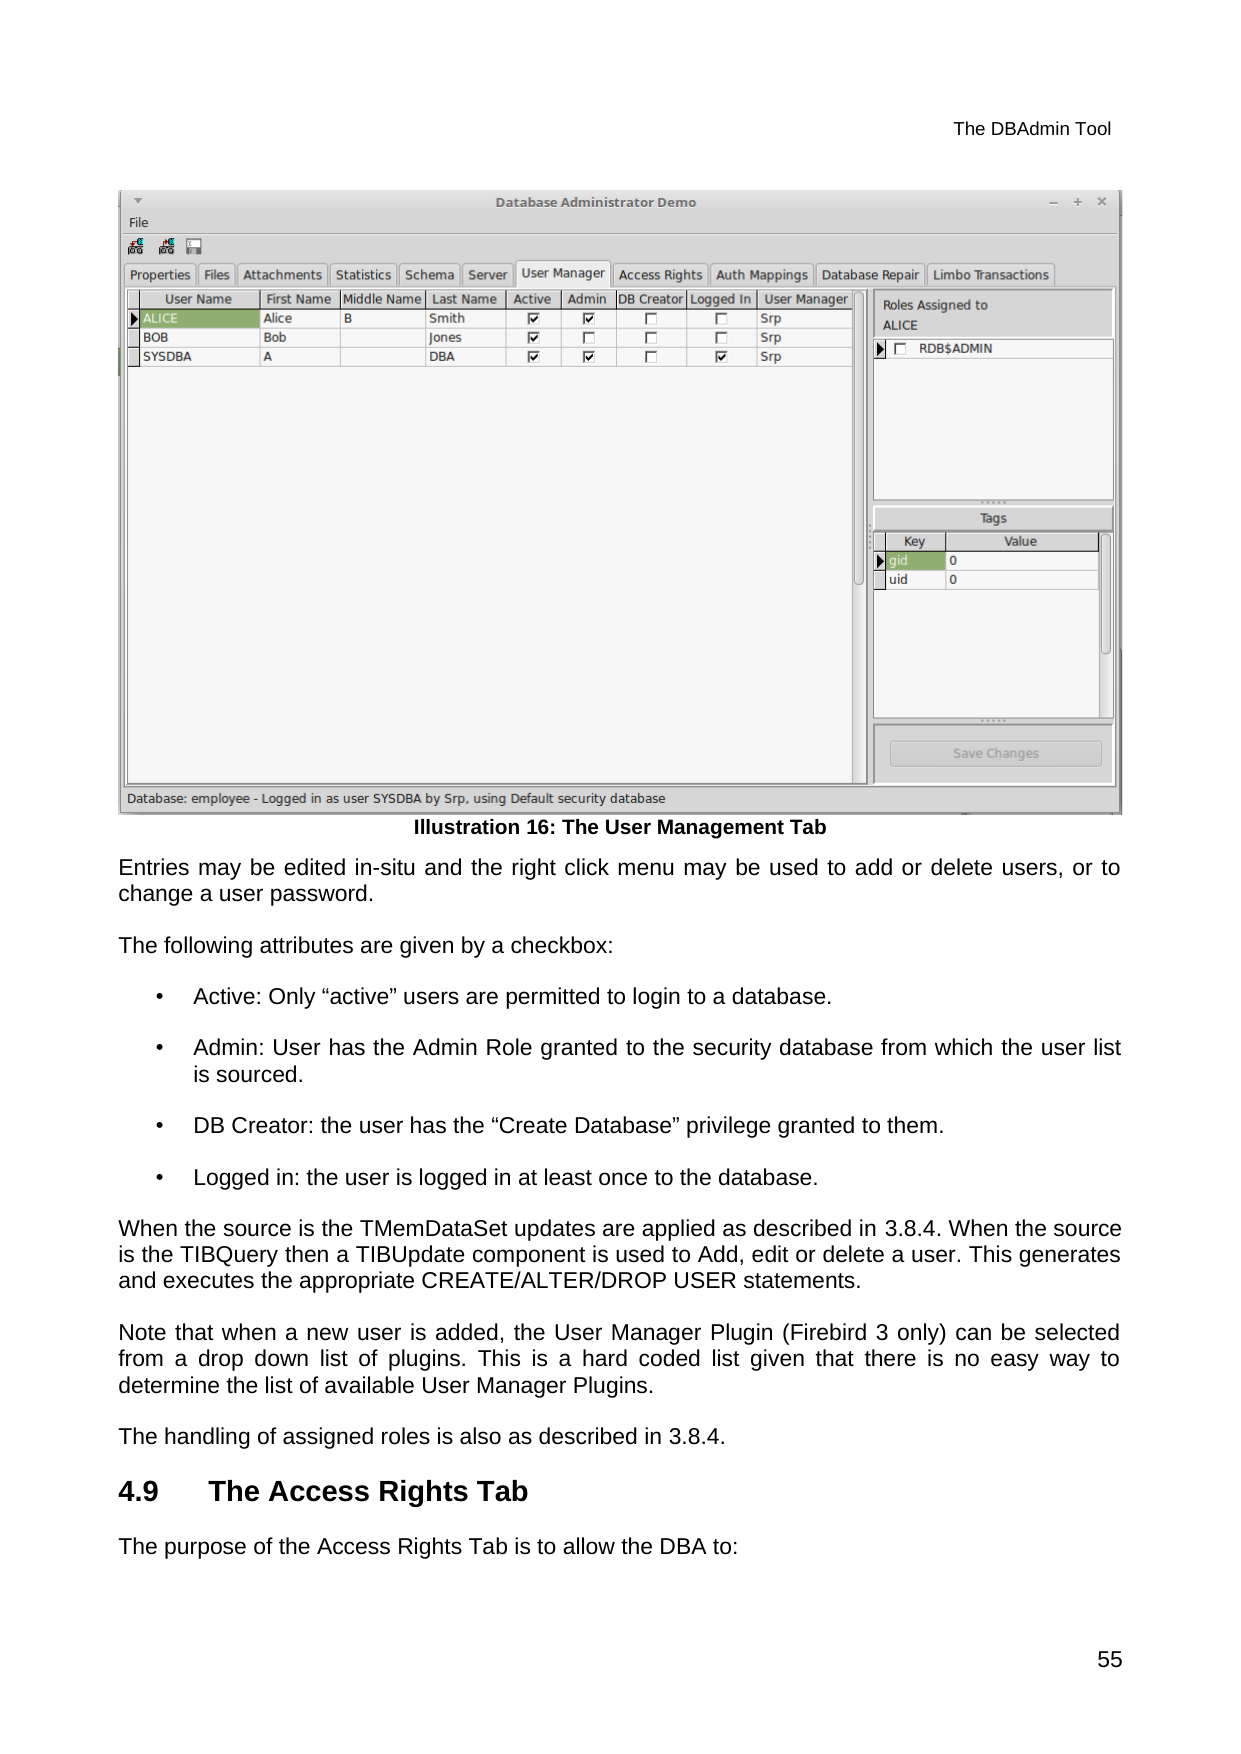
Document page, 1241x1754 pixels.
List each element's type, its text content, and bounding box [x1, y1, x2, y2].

text The following attributes are given by a checkbox: [118, 932, 1122, 958]
list DB Creator: the user has the “Create Database” privilege granted to them. [156, 1112, 1122, 1138]
text The handling of assigned roles is also as described in 3.8.4. [118, 1423, 1122, 1449]
text The purpose of the Access Rights Tab is to allow the DBA to: [118, 1533, 1122, 1560]
subtitle The Access Rights Tab [118, 1474, 1122, 1508]
text When the source is the TMemDataSet updates are applied as described in 3.8.4. When the source is the TIBQuery then a TIBUpdate component is used to Add, edit or delete a user. This generates and executes the appropriate CREATE/ALTER/DROP USER statements. [118, 1215, 1122, 1294]
text [118, 178, 1122, 190]
list Logged in: the user is logged in at least once to the database. [156, 1163, 1122, 1190]
list Active: Only “active” users are permitted to login to a database. [156, 983, 1122, 1009]
text Entries may be edited in-situ and the right click menu may be used to add or delete users, or to change a user password. [118, 838, 1122, 907]
picture [118, 190, 1123, 815]
text Note that when a new user is added, the User Manager Plugin (Firebird 3 only) can be selected from a drop down list of plugins. This is a hard coded list given that there is no easy way to determine the list of available User Manager Plugins. [118, 1319, 1122, 1398]
text Illustration 16: The User Management Tab [118, 815, 1122, 838]
list Admin: User has the Admin Role granted to the security database from which the user list is sourced. [156, 1034, 1122, 1087]
